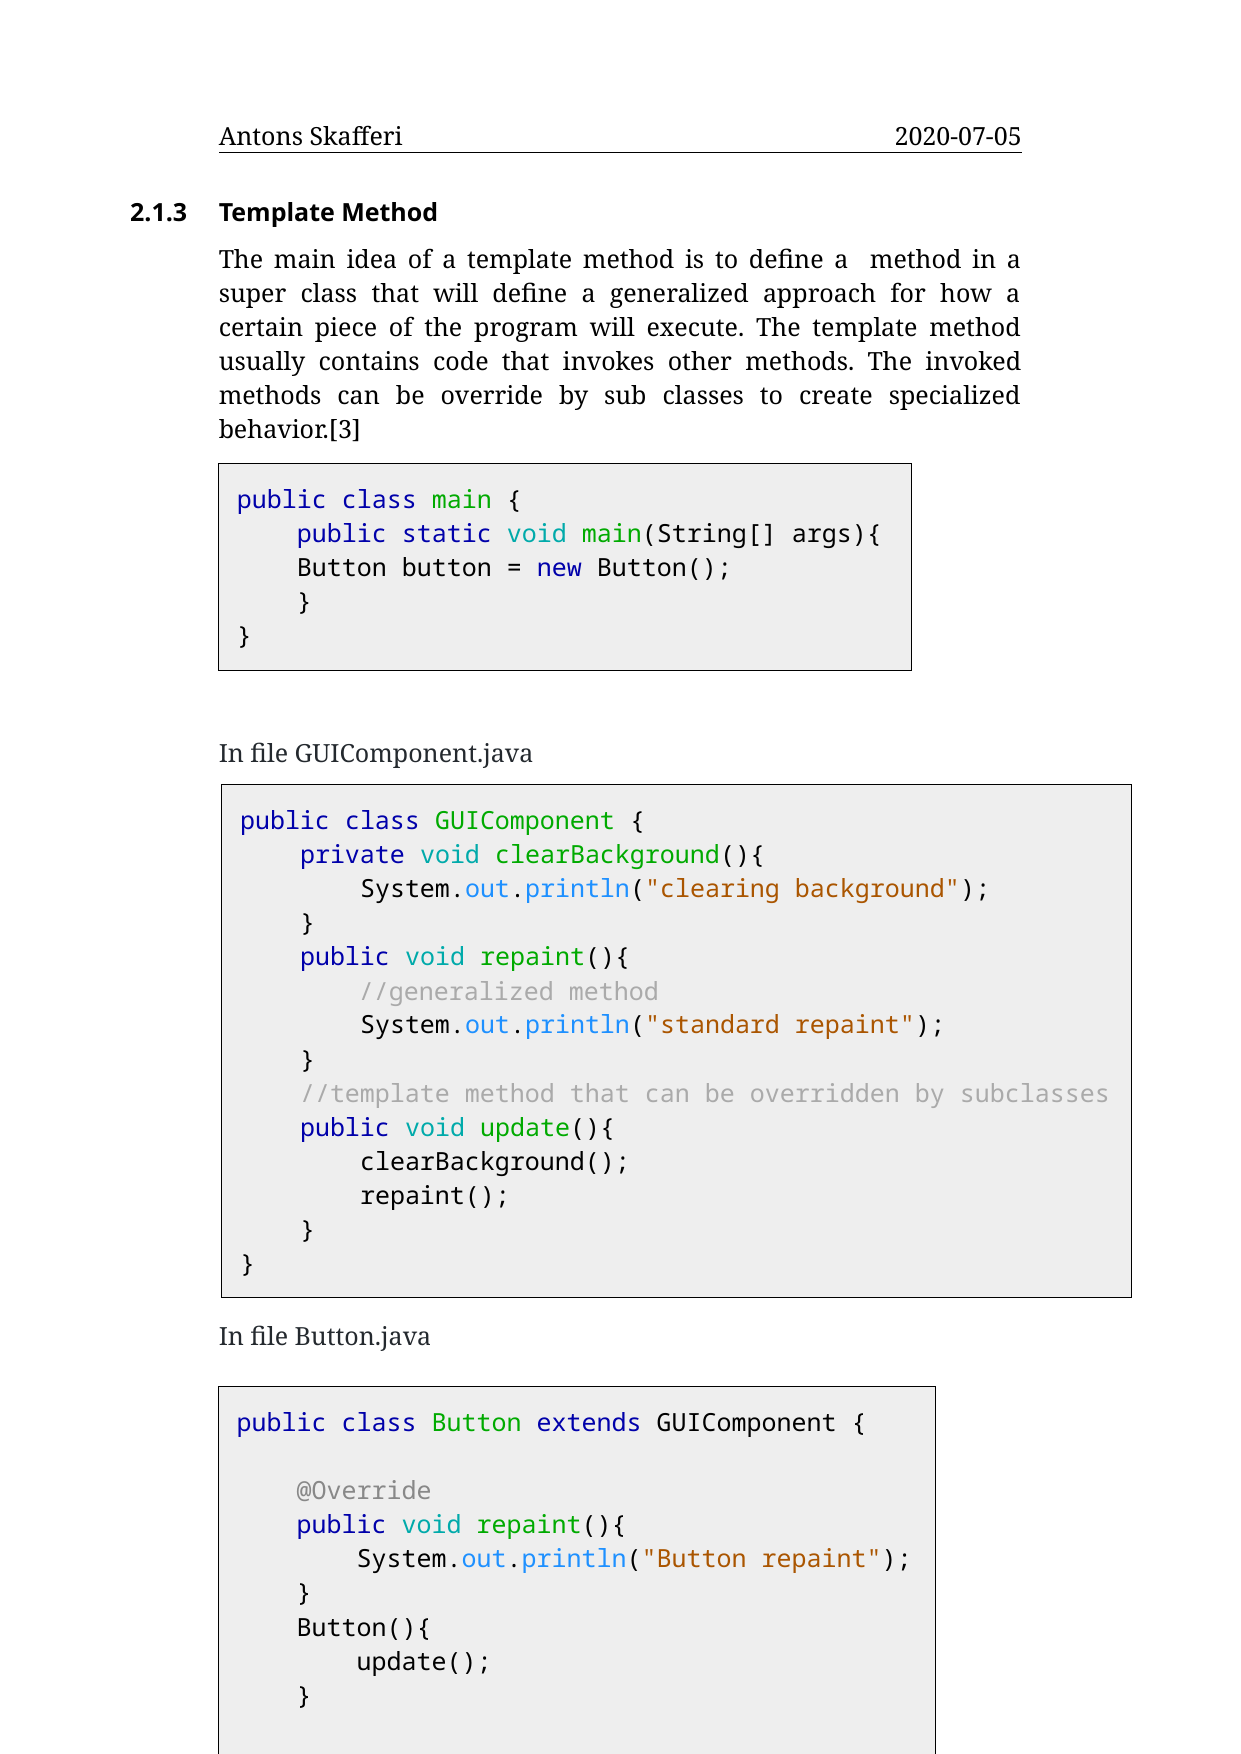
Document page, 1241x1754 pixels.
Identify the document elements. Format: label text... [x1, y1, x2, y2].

text In file GUIComponent.java [218, 736, 1022, 769]
subtitle Template Method [130, 194, 1022, 228]
text In file Button.java [218, 1319, 1022, 1353]
text The main idea of a template method is to define a method in a super class that will define a generalized approach for how a certain piece of the program will execute. The template method usually contains code that invokes other methods. The invoked methods can be override by sub classes to create specialized behavior.[3] [218, 241, 1022, 446]
